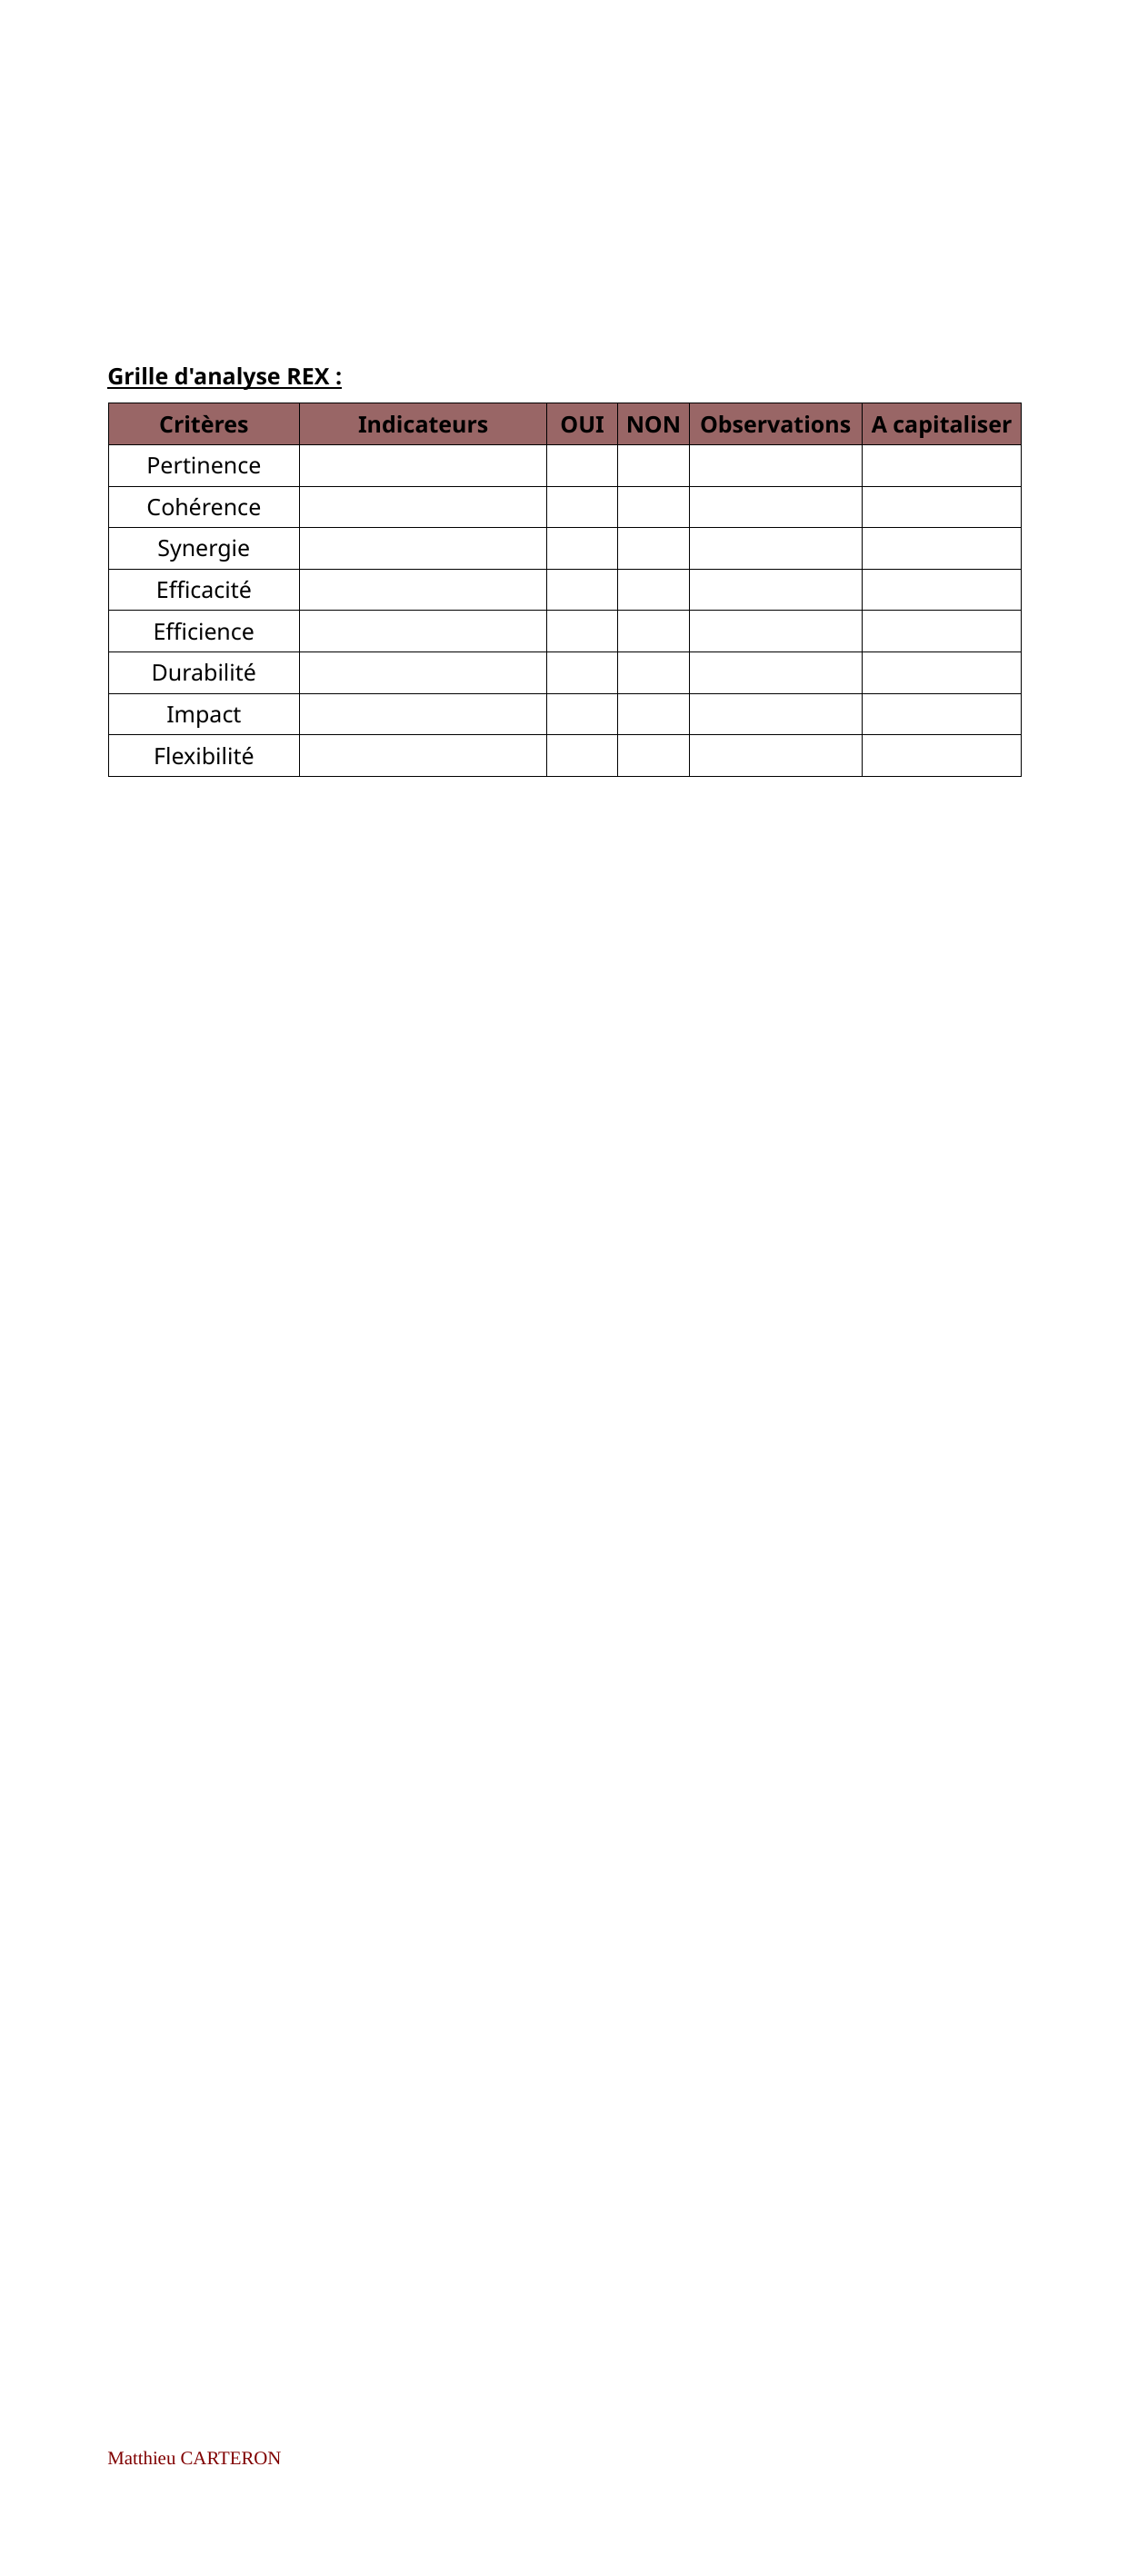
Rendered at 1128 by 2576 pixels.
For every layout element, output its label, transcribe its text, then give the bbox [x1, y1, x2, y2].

table_cell Efficacité [109, 570, 299, 610]
table_cell [863, 652, 1021, 693]
table_cell [690, 652, 862, 693]
table_cell [618, 487, 689, 527]
table_cell [863, 694, 1021, 734]
table_cell [863, 487, 1021, 527]
table_cell [690, 487, 862, 527]
table_cell [618, 528, 689, 569]
table_cell [690, 445, 862, 485]
table_cell [300, 735, 546, 776]
table_cell [300, 445, 546, 485]
table_cell [690, 735, 862, 776]
table_header OUI [547, 403, 617, 444]
table_header Indicateurs [300, 403, 546, 444]
table_cell [300, 487, 546, 527]
table_cell Flexibilité [109, 735, 299, 776]
table_cell [863, 735, 1021, 776]
table_cell Synergie [109, 528, 299, 569]
table_cell Durabilité [109, 652, 299, 693]
table_cell [690, 611, 862, 651]
table_cell Efficience [109, 611, 299, 651]
table_cell [618, 652, 689, 693]
table_cell [690, 694, 862, 734]
table_cell [300, 570, 546, 610]
table_cell [618, 611, 689, 651]
table_cell [300, 694, 546, 734]
table_cell [547, 694, 617, 734]
table_cell [300, 528, 546, 569]
table_cell [618, 694, 689, 734]
table_cell [618, 445, 689, 485]
table_cell [547, 487, 617, 527]
table_cell [547, 735, 617, 776]
table_cell Cohérence [109, 487, 299, 527]
text Grille d'analyse REX : [107, 361, 1020, 392]
table_cell [300, 611, 546, 651]
table_cell [300, 652, 546, 693]
table_cell [547, 570, 617, 610]
table_header Critères [109, 403, 299, 444]
table_cell [547, 611, 617, 651]
table_cell [690, 528, 862, 569]
table_header A capitaliser [863, 403, 1021, 444]
table_cell [547, 445, 617, 485]
table_cell Pertinence [109, 445, 299, 485]
table_cell [690, 570, 862, 610]
table_cell [547, 652, 617, 693]
table_cell [618, 735, 689, 776]
table_cell [863, 528, 1021, 569]
table_cell [547, 528, 617, 569]
table_header Observations [690, 403, 862, 444]
table_header NON [618, 403, 689, 444]
table_cell [863, 611, 1021, 651]
table_cell [863, 445, 1021, 485]
table_cell Impact [109, 694, 299, 734]
table_cell [618, 570, 689, 610]
table_cell [863, 570, 1021, 610]
